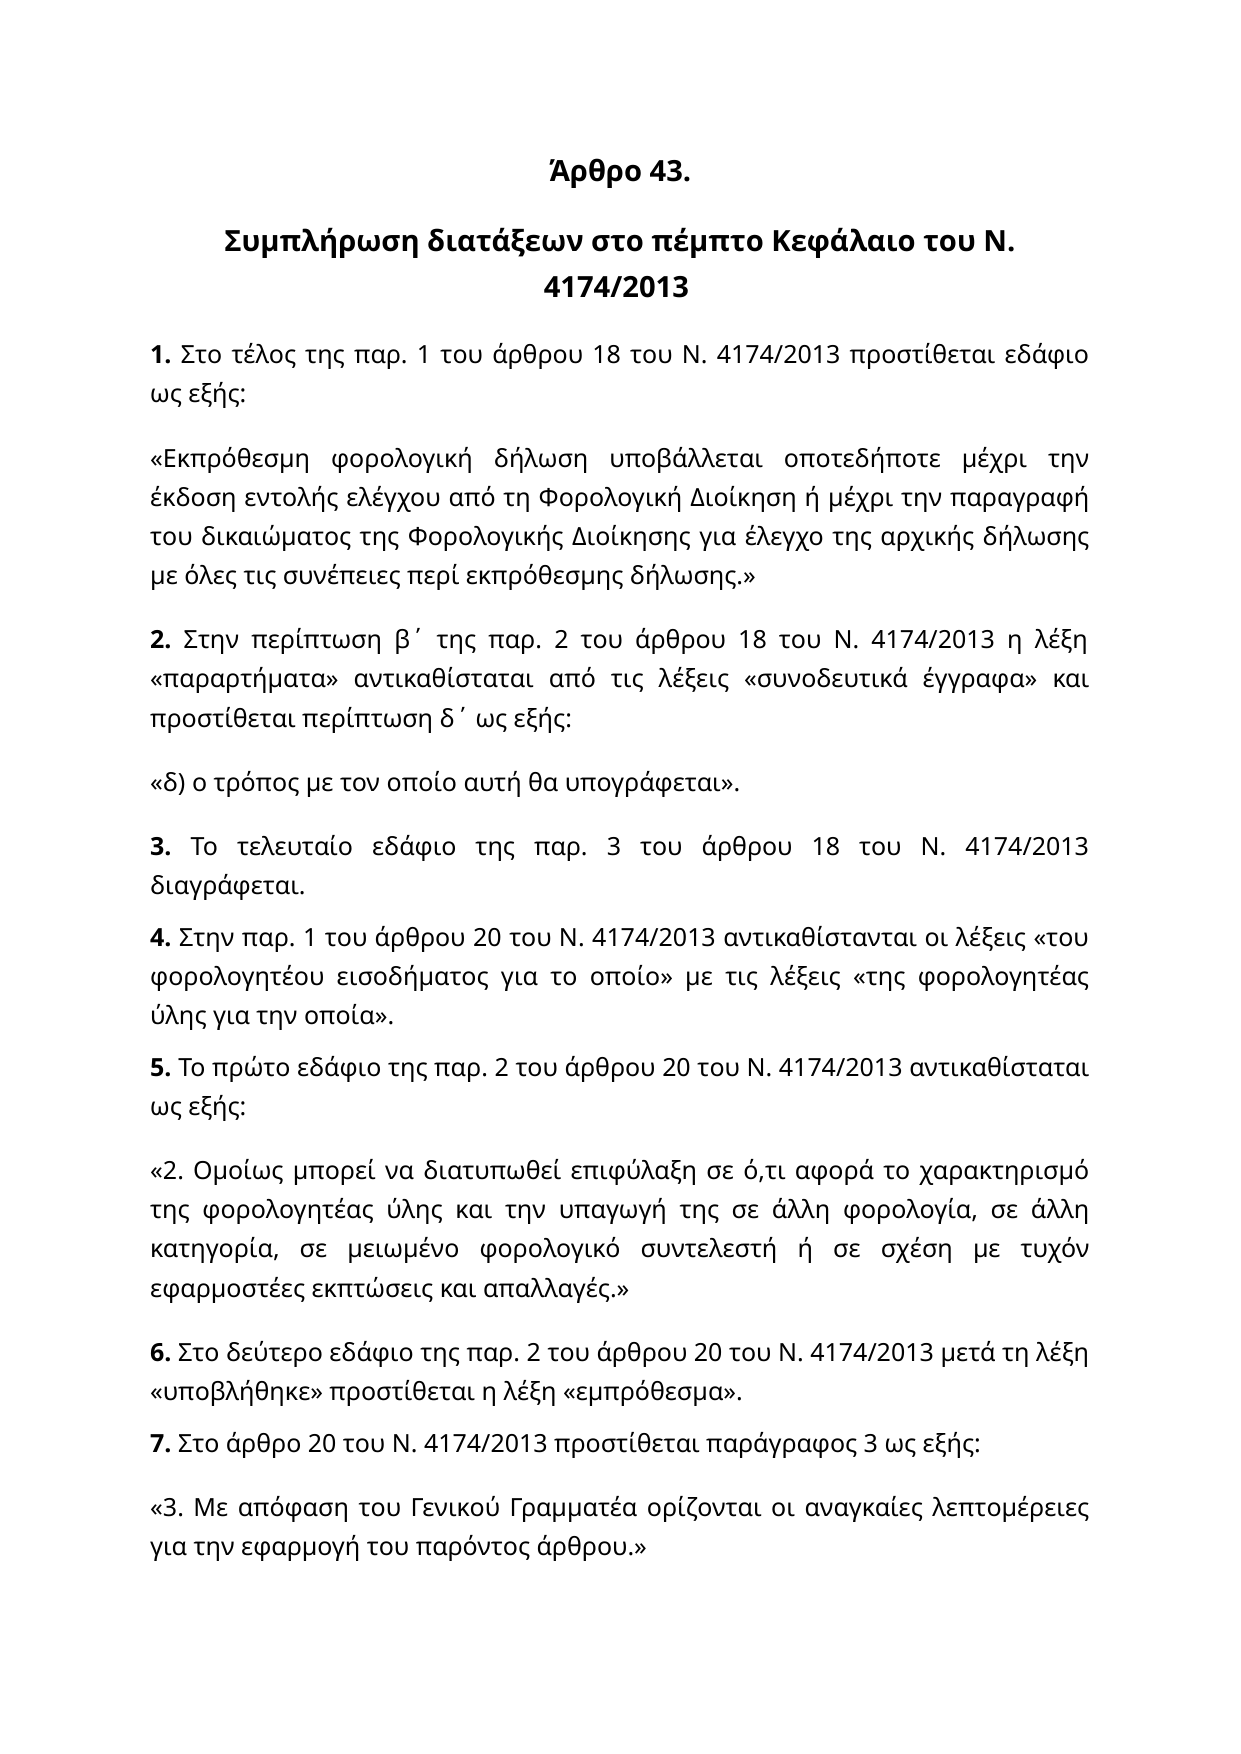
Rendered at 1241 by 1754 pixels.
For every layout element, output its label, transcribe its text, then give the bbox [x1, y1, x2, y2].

text 5. Το πρώτο εδάφιο της παρ. 2 του άρθρου 20 του Ν. 4174/2013 αντικαθίσταται ως εξής: [150, 1049, 1090, 1123]
text 7. Στο άρθρο 20 του Ν. 4174/2013 προστίθεται παράγραφος 3 ως εξής: [150, 1425, 1090, 1459]
text 3. Το τελευταίο εδάφιο της παρ. 3 του άρθρου 18 του Ν. 4174/2013 διαγράφεται. [150, 828, 1090, 902]
text «Εκπρόθεσμη φορολογική δήλωση υποβάλλεται οποτεδήποτε μέχρι την έκδοση εντολής ελέγχου από τη Φορολογική Διοίκηση ή μέχρι την παραγραφή του δικαιώματος της Φορολογικής Διοίκησης για έλεγχο της αρχικής δήλωσης με όλες τις συνέπειες περί εκπρόθεσμης δήλωσης.» [150, 440, 1090, 592]
text 4. Στην παρ. 1 του άρθρου 20 του Ν. 4174/2013 αντικαθίστανται οι λέξεις «του φορολογητέου εισοδήματος για το οποίο» με τις λέξεις «της φορολογητέας ύλης για την οποία». [150, 919, 1090, 1032]
text «3. Με απόφαση του Γενικού Γραμματέα ορίζονται οι αναγκαίες λεπτομέρειες για την εφαρμογή του παρόντος άρθρου.» [150, 1489, 1090, 1563]
subtitle Συμπλήρωση διατάξεων στο πέμπτο Κεφάλαιο του Ν. 4174/2013 [150, 221, 1090, 306]
text 6. Στο δεύτερο εδάφιο της παρ. 2 του άρθρου 20 του Ν. 4174/2013 μετά τη λέξη «υποβλήθηκε» προστίθεται η λέξη «εμπρόθεσμα». [150, 1334, 1090, 1408]
text «2. Ομοίως μπορεί να διατυπωθεί επιφύλαξη σε ό,τι αφορά το χαρακτηρισμό της φορολογητέας ύλης και την υπαγωγή της σε άλλη φορολογία, σε άλλη κατηγορία, σε μειωμένο φορολογικό συντελεστή ή σε σχέση με τυχόν εφαρμοστέες εκπτώσεις και απαλλαγές.» [150, 1153, 1090, 1304]
subtitle Άρθρο 43. [150, 150, 1090, 190]
text 1. Στο τέλος της παρ. 1 του άρθρου 18 του Ν. 4174/2013 προστίθεται εδάφιο ως εξής: [150, 337, 1090, 410]
text 2. Στην περίπτωση β΄ της παρ. 2 του άρθρου 18 του Ν. 4174/2013 η λέξη «παραρτήματα» αντικαθίσταται από τις λέξεις «συνοδευτικά έγγραφα» και προστίθεται περίπτωση δ΄ ως εξής: [150, 622, 1090, 734]
text «δ) ο τρόπος με τον οποίο αυτή θα υπογράφεται». [150, 764, 1090, 798]
